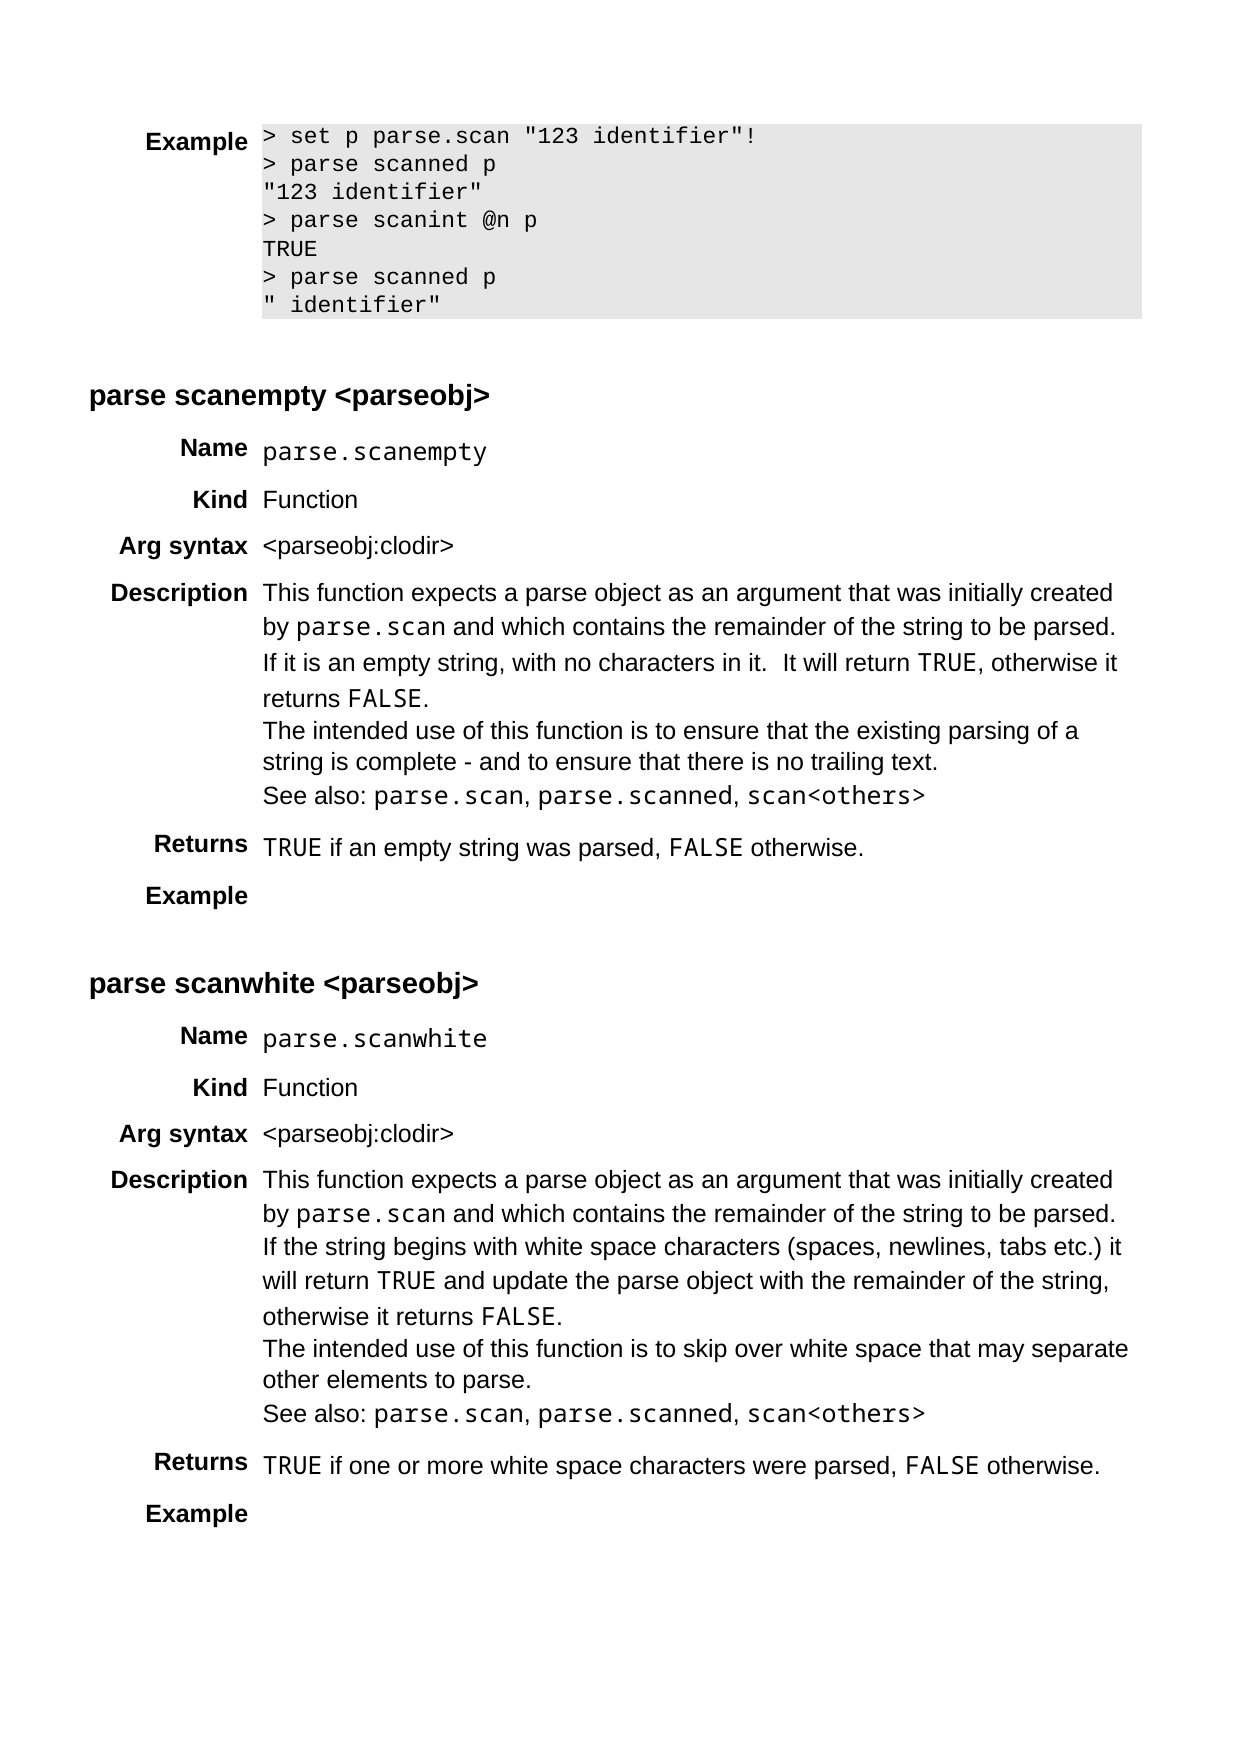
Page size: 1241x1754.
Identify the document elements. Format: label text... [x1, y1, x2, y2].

table_cell Returns [89, 1439, 259, 1490]
subtitle parse scanwhite <parseobj> [88, 966, 1145, 999]
table_cell <parseobj:clodir> [260, 1110, 1145, 1157]
table_cell Function [260, 1064, 1145, 1110]
table_cell <parseobj:clodir> [260, 523, 1145, 569]
table_cell Description [89, 569, 259, 820]
table_cell This function expects a parse object as an argument that was initially created by parse.scan and which contains the remainder of the string to be parsed. If the string begins with white space characters (spaces, newlines, tabs etc.) it will return TRUE and update the parse object with the remainder of the string, otherwise it returns FALSE. The intended use of this function is to skip over white space that may separate other elements to parse. See also: parse.scan, parse.scanned, scan<others> [260, 1157, 1145, 1438]
table_cell [260, 872, 1145, 919]
table_header parse.scanwhite [260, 1012, 1145, 1064]
table_cell Example [89, 872, 259, 919]
table_header Name [89, 424, 259, 476]
table_cell TRUE if an empty string was parsed, FALSE otherwise. [260, 820, 1145, 872]
table_cell Kind [89, 476, 259, 522]
subtitle parse scanempty <parseobj> [88, 378, 1145, 412]
table_cell Example [89, 1490, 259, 1537]
table_cell Arg syntax [89, 523, 259, 569]
table_header Name [89, 1012, 259, 1064]
table_cell Returns [89, 820, 259, 872]
table_cell > set p parse.scan "123 identifier"! > parse scanned p "123 identifier" > parse scanint @n p TRUE > parse scanned p " identifier" [260, 118, 1145, 331]
table_cell Kind [89, 1064, 259, 1110]
table_cell TRUE if one or more white space characters were parsed, FALSE otherwise. [260, 1439, 1145, 1490]
table_header parse.scanempty [260, 424, 1145, 476]
table_cell Example [89, 118, 259, 331]
table_cell Description [89, 1157, 259, 1438]
table_cell [260, 1490, 1145, 1537]
table_cell Arg syntax [89, 1110, 259, 1157]
table_cell This function expects a parse object as an argument that was initially created by parse.scan and which contains the remainder of the string to be parsed. If it is an empty string, with no characters in it. It will return TRUE, otherwise it returns FALSE. The intended use of this function is to ensure that the existing parsing of a string is complete - and to ensure that there is no trailing text. See also: parse.scan, parse.scanned, scan<others> [260, 569, 1145, 820]
table_cell Function [260, 476, 1145, 522]
